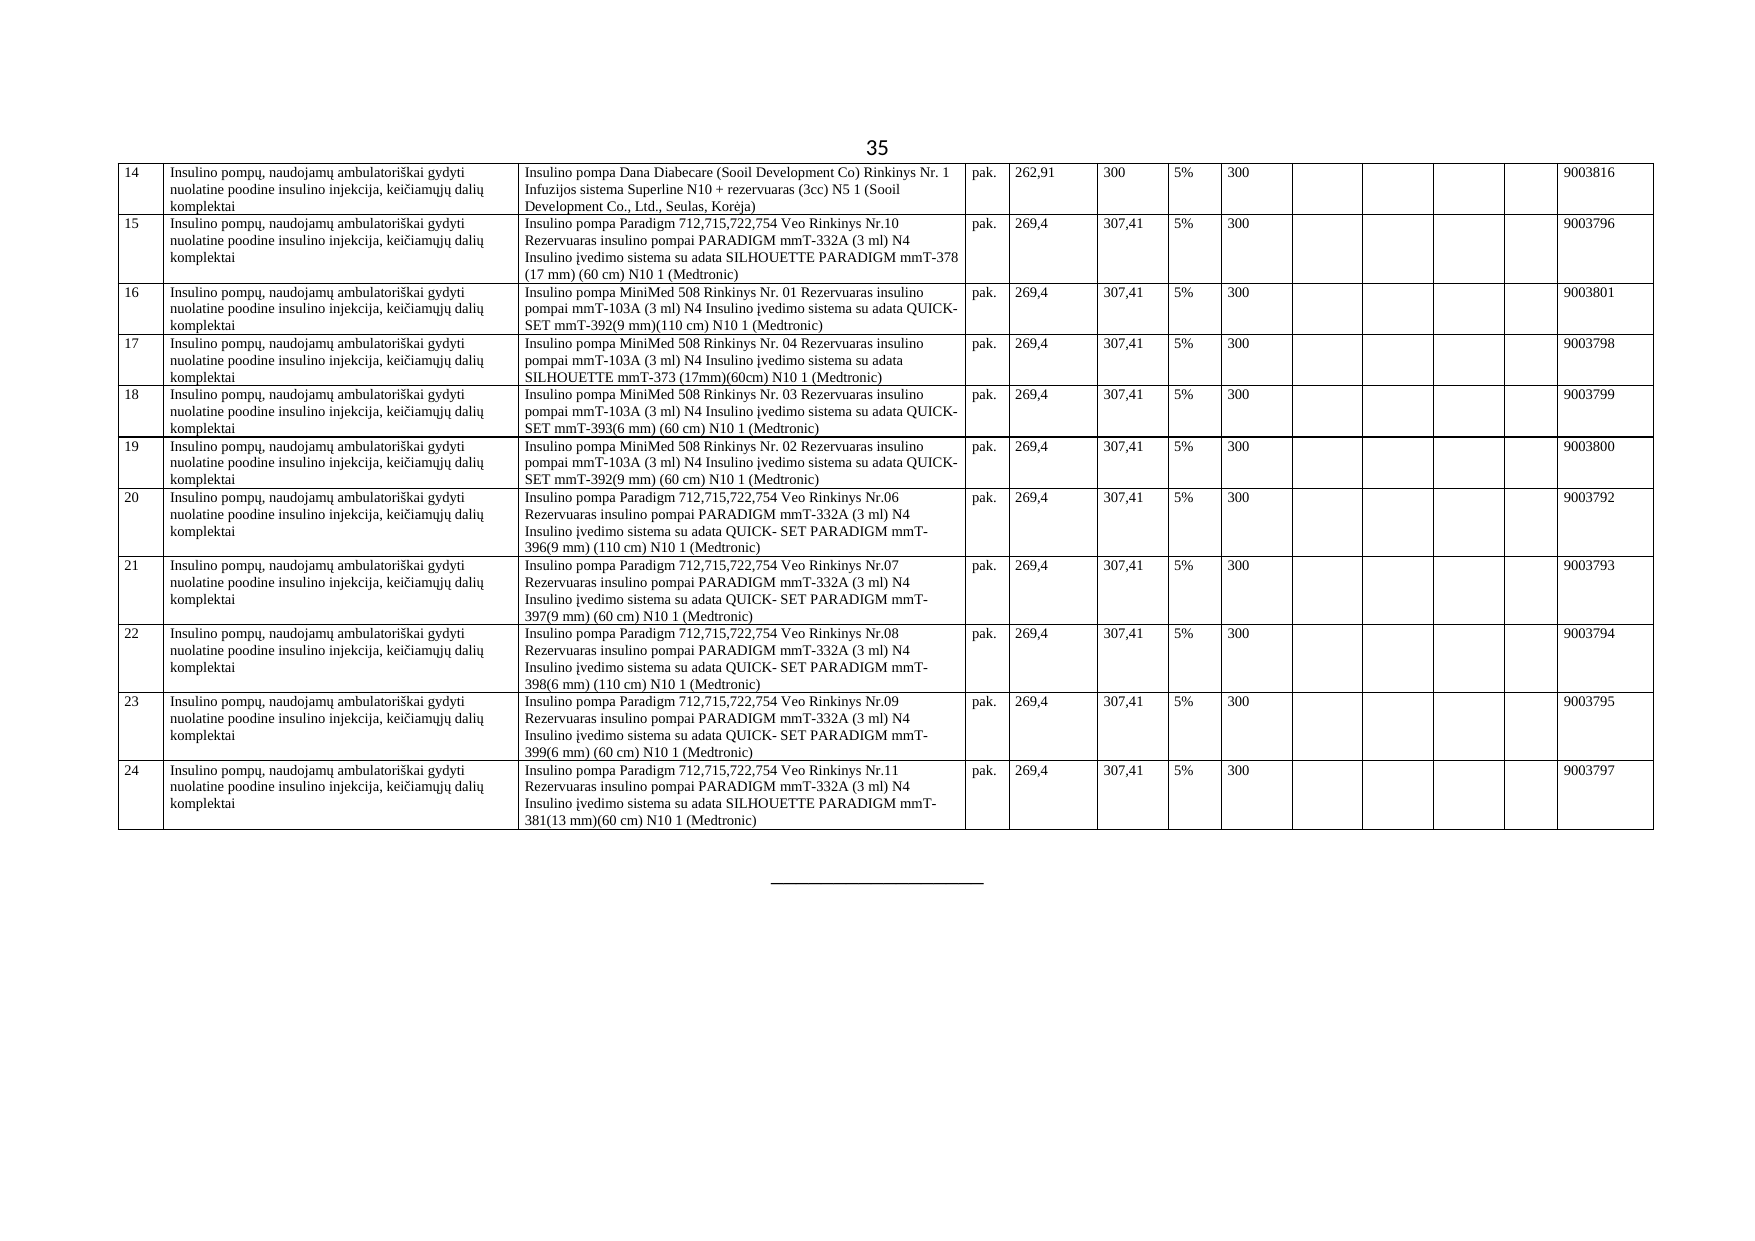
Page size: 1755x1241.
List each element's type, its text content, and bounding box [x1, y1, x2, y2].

table_cell pak. [966, 761, 1009, 828]
table_cell 9003793 [1558, 557, 1653, 624]
table_cell [1434, 489, 1504, 556]
table_cell pak. [966, 693, 1009, 760]
table_cell 269,4 [1010, 489, 1097, 556]
table_cell 14 [119, 164, 163, 214]
table_cell 5% [1169, 438, 1221, 488]
table_cell 307,41 [1098, 284, 1168, 334]
table_cell 5% [1169, 693, 1221, 760]
table_cell 269,4 [1010, 215, 1097, 282]
table_cell [1293, 164, 1362, 214]
table_cell pak. [966, 625, 1009, 692]
table_cell pak. [966, 557, 1009, 624]
table_cell [1505, 164, 1557, 214]
table_cell 9003816 [1558, 164, 1653, 214]
table_cell pak. [966, 489, 1009, 556]
table_cell 269,4 [1010, 335, 1097, 385]
table_cell 269,4 [1010, 761, 1097, 828]
table_cell 307,41 [1098, 489, 1168, 556]
table_cell Insulino pompa MiniMed 508 Rinkinys Nr. 02 Rezervuaras insulino pompai mmT-103A (3 ml) N4 Insulino įvedimo sistema su adata QUICK- SET mmT-392(9 mm) (60 cm) N10 1 (Medtronic) [519, 438, 965, 488]
table_cell 269,4 [1010, 438, 1097, 488]
table_cell 19 [119, 438, 163, 488]
table_cell 307,41 [1098, 625, 1168, 692]
table_cell 269,4 [1010, 386, 1097, 436]
table_cell Insulino pompų, naudojamų ambulatoriškai gydyti nuolatine poodine insulino injekcija, keičiamųjų dalių komplektai [164, 693, 518, 760]
text _________________ [118, 858, 1636, 887]
table_cell pak. [966, 438, 1009, 488]
table_cell 269,4 [1010, 693, 1097, 760]
table_cell 300 [1098, 164, 1168, 214]
table_cell [1363, 164, 1433, 214]
table_cell 9003796 [1558, 215, 1653, 282]
table_cell [1505, 489, 1557, 556]
table_cell [1505, 386, 1557, 436]
table_cell [1293, 335, 1362, 385]
table_cell 5% [1169, 386, 1221, 436]
table_cell [1434, 693, 1504, 760]
table_cell [1434, 557, 1504, 624]
table_cell 300 [1222, 164, 1292, 214]
table_cell [1293, 489, 1362, 556]
table_cell 262,91 [1010, 164, 1097, 214]
table_cell 300 [1222, 489, 1292, 556]
table_cell [1363, 386, 1433, 436]
table_cell 300 [1222, 693, 1292, 760]
table_cell Insulino pompų, naudojamų ambulatoriškai gydyti nuolatine poodine insulino injekcija, keičiamųjų dalių komplektai [164, 335, 518, 385]
table_cell 307,41 [1098, 761, 1168, 828]
table_cell 5% [1169, 761, 1221, 828]
table_cell 9003800 [1558, 438, 1653, 488]
table_cell 307,41 [1098, 386, 1168, 436]
table_cell 300 [1222, 625, 1292, 692]
table_cell Insulino pompų, naudojamų ambulatoriškai gydyti nuolatine poodine insulino injekcija, keičiamųjų dalių komplektai [164, 557, 518, 624]
table_cell Insulino pompa Paradigm 712,715,722,754 Veo Rinkinys Nr.07 Rezervuaras insulino pompai PARADIGM mmT-332A (3 ml) N4 Insulino įvedimo sistema su adata QUICK- SET PARADIGM mmT-397(9 mm) (60 cm) N10 1 (Medtronic) [519, 557, 965, 624]
table_cell 307,41 [1098, 335, 1168, 385]
table_cell Insulino pompa MiniMed 508 Rinkinys Nr. 01 Rezervuaras insulino pompai mmT-103A (3 ml) N4 Insulino įvedimo sistema su adata QUICK- SET mmT-392(9 mm)(110 cm) N10 1 (Medtronic) [519, 284, 965, 334]
table_cell [1505, 284, 1557, 334]
table_cell [1293, 215, 1362, 282]
table_cell 307,41 [1098, 557, 1168, 624]
table_cell [1434, 386, 1504, 436]
table_cell Insulino pompų, naudojamų ambulatoriškai gydyti nuolatine poodine insulino injekcija, keičiamųjų dalių komplektai [164, 438, 518, 488]
table_cell pak. [966, 284, 1009, 334]
table_cell 5% [1169, 335, 1221, 385]
table_cell 269,4 [1010, 557, 1097, 624]
table_cell 5% [1169, 215, 1221, 282]
table_cell 269,4 [1010, 284, 1097, 334]
table_cell 269,4 [1010, 625, 1097, 692]
table_cell 300 [1222, 284, 1292, 334]
table_cell [1505, 335, 1557, 385]
table_cell [1363, 284, 1433, 334]
table_cell Insulino pompa Paradigm 712,715,722,754 Veo Rinkinys Nr.06 Rezervuaras insulino pompai PARADIGM mmT-332A (3 ml) N4 Insulino įvedimo sistema su adata QUICK- SET PARADIGM mmT-396(9 mm) (110 cm) N10 1 (Medtronic) [519, 489, 965, 556]
table_cell Insulino pompa Paradigm 712,715,722,754 Veo Rinkinys Nr.09 Rezervuaras insulino pompai PARADIGM mmT-332A (3 ml) N4 Insulino įvedimo sistema su adata QUICK- SET PARADIGM mmT-399(6 mm) (60 cm) N10 1 (Medtronic) [519, 693, 965, 760]
table_cell [1434, 761, 1504, 828]
table_cell 300 [1222, 386, 1292, 436]
table_cell 307,41 [1098, 438, 1168, 488]
table_cell 307,41 [1098, 693, 1168, 760]
table_cell 9003801 [1558, 284, 1653, 334]
table_cell 23 [119, 693, 163, 760]
table_cell pak. [966, 215, 1009, 282]
table_cell 18 [119, 386, 163, 436]
table_cell [1363, 693, 1433, 760]
table_cell [1363, 438, 1433, 488]
table_cell [1363, 215, 1433, 282]
table_cell 9003794 [1558, 625, 1653, 692]
table_cell Insulino pompų, naudojamų ambulatoriškai gydyti nuolatine poodine insulino injekcija, keičiamųjų dalių komplektai [164, 215, 518, 282]
table_cell Insulino pompa MiniMed 508 Rinkinys Nr. 03 Rezervuaras insulino pompai mmT-103A (3 ml) N4 Insulino įvedimo sistema su adata QUICK- SET mmT-393(6 mm) (60 cm) N10 1 (Medtronic) [519, 386, 965, 436]
table_cell [1293, 625, 1362, 692]
table_cell Insulino pompų, naudojamų ambulatoriškai gydyti nuolatine poodine insulino injekcija, keičiamųjų dalių komplektai [164, 761, 518, 828]
table_cell 16 [119, 284, 163, 334]
table_cell 9003795 [1558, 693, 1653, 760]
table_cell [1293, 761, 1362, 828]
table_cell 20 [119, 489, 163, 556]
table_cell 21 [119, 557, 163, 624]
table_cell 17 [119, 335, 163, 385]
table_cell [1363, 489, 1433, 556]
table_cell 5% [1169, 625, 1221, 692]
table_cell [1293, 386, 1362, 436]
table_cell 5% [1169, 164, 1221, 214]
table_cell Insulino pompų, naudojamų ambulatoriškai gydyti nuolatine poodine insulino injekcija, keičiamųjų dalių komplektai [164, 164, 518, 214]
table_cell [1363, 557, 1433, 624]
table_cell [1293, 284, 1362, 334]
table_cell 5% [1169, 557, 1221, 624]
table_cell pak. [966, 164, 1009, 214]
table_cell 9003797 [1558, 761, 1653, 828]
table_cell 9003798 [1558, 335, 1653, 385]
table_cell 5% [1169, 489, 1221, 556]
table_cell Insulino pompa Paradigm 712,715,722,754 Veo Rinkinys Nr.11 Rezervuaras insulino pompai PARADIGM mmT-332A (3 ml) N4 Insulino įvedimo sistema su adata SILHOUETTE PARADIGM mmT-381(13 mm)(60 cm) N10 1 (Medtronic) [519, 761, 965, 828]
table_cell [1505, 215, 1557, 282]
table_cell 300 [1222, 761, 1292, 828]
table_cell [1434, 438, 1504, 488]
table_cell 307,41 [1098, 215, 1168, 282]
table_cell 15 [119, 215, 163, 282]
table_cell 300 [1222, 335, 1292, 385]
table_cell Insulino pompų, naudojamų ambulatoriškai gydyti nuolatine poodine insulino injekcija, keičiamųjų dalių komplektai [164, 625, 518, 692]
table_cell [1293, 693, 1362, 760]
table_cell [1505, 761, 1557, 828]
table_cell [1434, 625, 1504, 692]
table_cell 24 [119, 761, 163, 828]
table_cell Insulino pompa MiniMed 508 Rinkinys Nr. 04 Rezervuaras insulino pompai mmT-103A (3 ml) N4 Insulino įvedimo sistema su adata SILHOUETTE mmT-373 (17mm)(60cm) N10 1 (Medtronic) [519, 335, 965, 385]
table_cell [1505, 693, 1557, 760]
table_cell [1434, 335, 1504, 385]
table_cell 300 [1222, 438, 1292, 488]
table_cell [1363, 761, 1433, 828]
table_cell [1434, 164, 1504, 214]
table_cell Insulino pompa Paradigm 712,715,722,754 Veo Rinkinys Nr.08 Rezervuaras insulino pompai PARADIGM mmT-332A (3 ml) N4 Insulino įvedimo sistema su adata QUICK- SET PARADIGM mmT-398(6 mm) (110 cm) N10 1 (Medtronic) [519, 625, 965, 692]
table_cell 9003799 [1558, 386, 1653, 436]
table_cell [1363, 335, 1433, 385]
table_cell Insulino pompa Paradigm 712,715,722,754 Veo Rinkinys Nr.10 Rezervuaras insulino pompai PARADIGM mmT-332A (3 ml) N4 Insulino įvedimo sistema su adata SILHOUETTE PARADIGM mmT-378 (17 mm) (60 cm) N10 1 (Medtronic) [519, 215, 965, 282]
table_cell Insulino pompų, naudojamų ambulatoriškai gydyti nuolatine poodine insulino injekcija, keičiamųjų dalių komplektai [164, 386, 518, 436]
table_cell [1505, 625, 1557, 692]
table_cell 300 [1222, 215, 1292, 282]
table_cell Insulino pompa Dana Diabecare (Sooil Development Co) Rinkinys Nr. 1 Infuzijos sistema Superline N10 + rezervuaras (3cc) N5 1 (Sooil Development Co., Ltd., Seulas, Korėja) [519, 164, 965, 214]
table_cell [1434, 215, 1504, 282]
table_cell [1505, 557, 1557, 624]
table_cell 9003792 [1558, 489, 1653, 556]
table_cell [1363, 625, 1433, 692]
table_cell [1293, 438, 1362, 488]
table_cell [1434, 284, 1504, 334]
table_cell 5% [1169, 284, 1221, 334]
table_cell 22 [119, 625, 163, 692]
table_cell [1293, 557, 1362, 624]
table_cell pak. [966, 335, 1009, 385]
table_cell Insulino pompų, naudojamų ambulatoriškai gydyti nuolatine poodine insulino injekcija, keičiamųjų dalių komplektai [164, 284, 518, 334]
table_cell [1505, 438, 1557, 488]
table_cell 300 [1222, 557, 1292, 624]
table_cell Insulino pompų, naudojamų ambulatoriškai gydyti nuolatine poodine insulino injekcija, keičiamųjų dalių komplektai [164, 489, 518, 556]
table_cell pak. [966, 386, 1009, 436]
